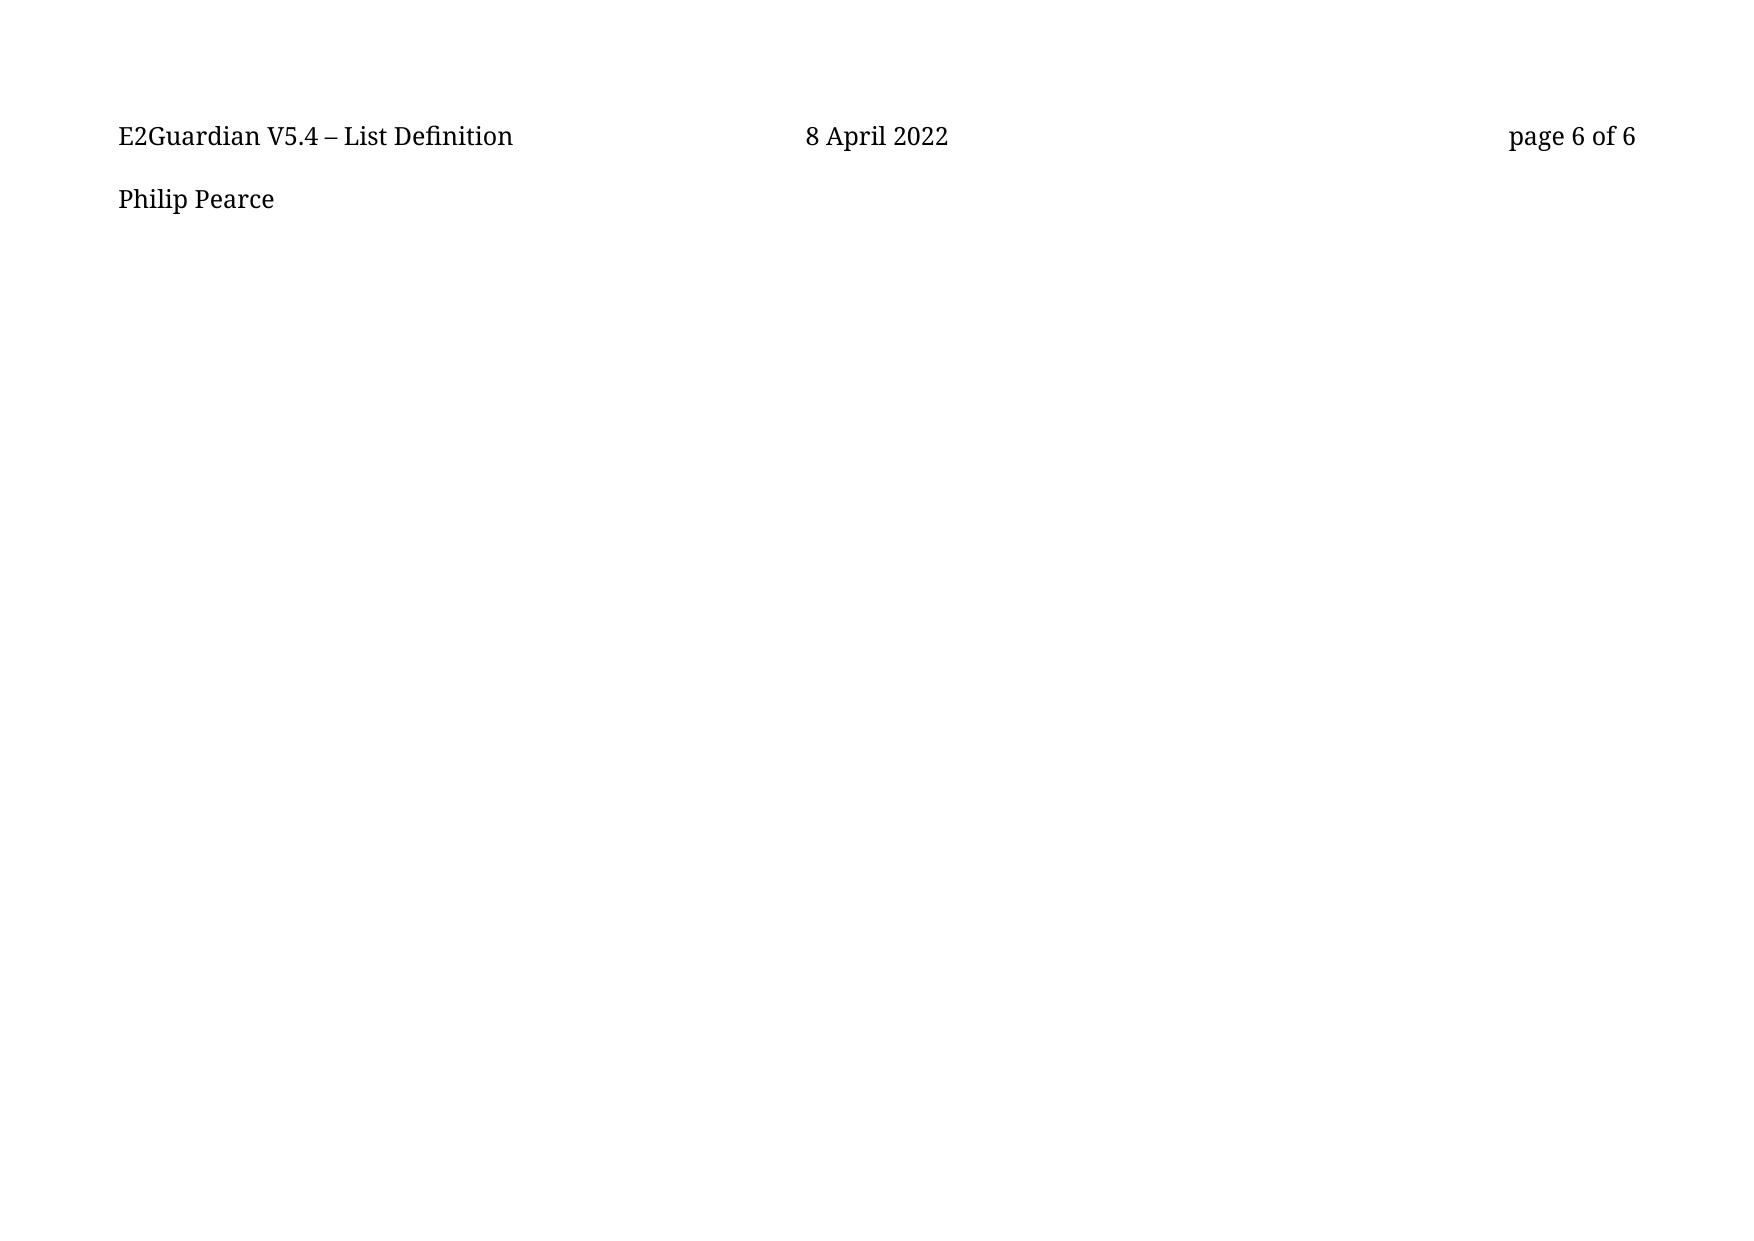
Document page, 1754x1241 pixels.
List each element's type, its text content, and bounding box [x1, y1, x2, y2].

text Philip Pearce [118, 182, 1636, 216]
